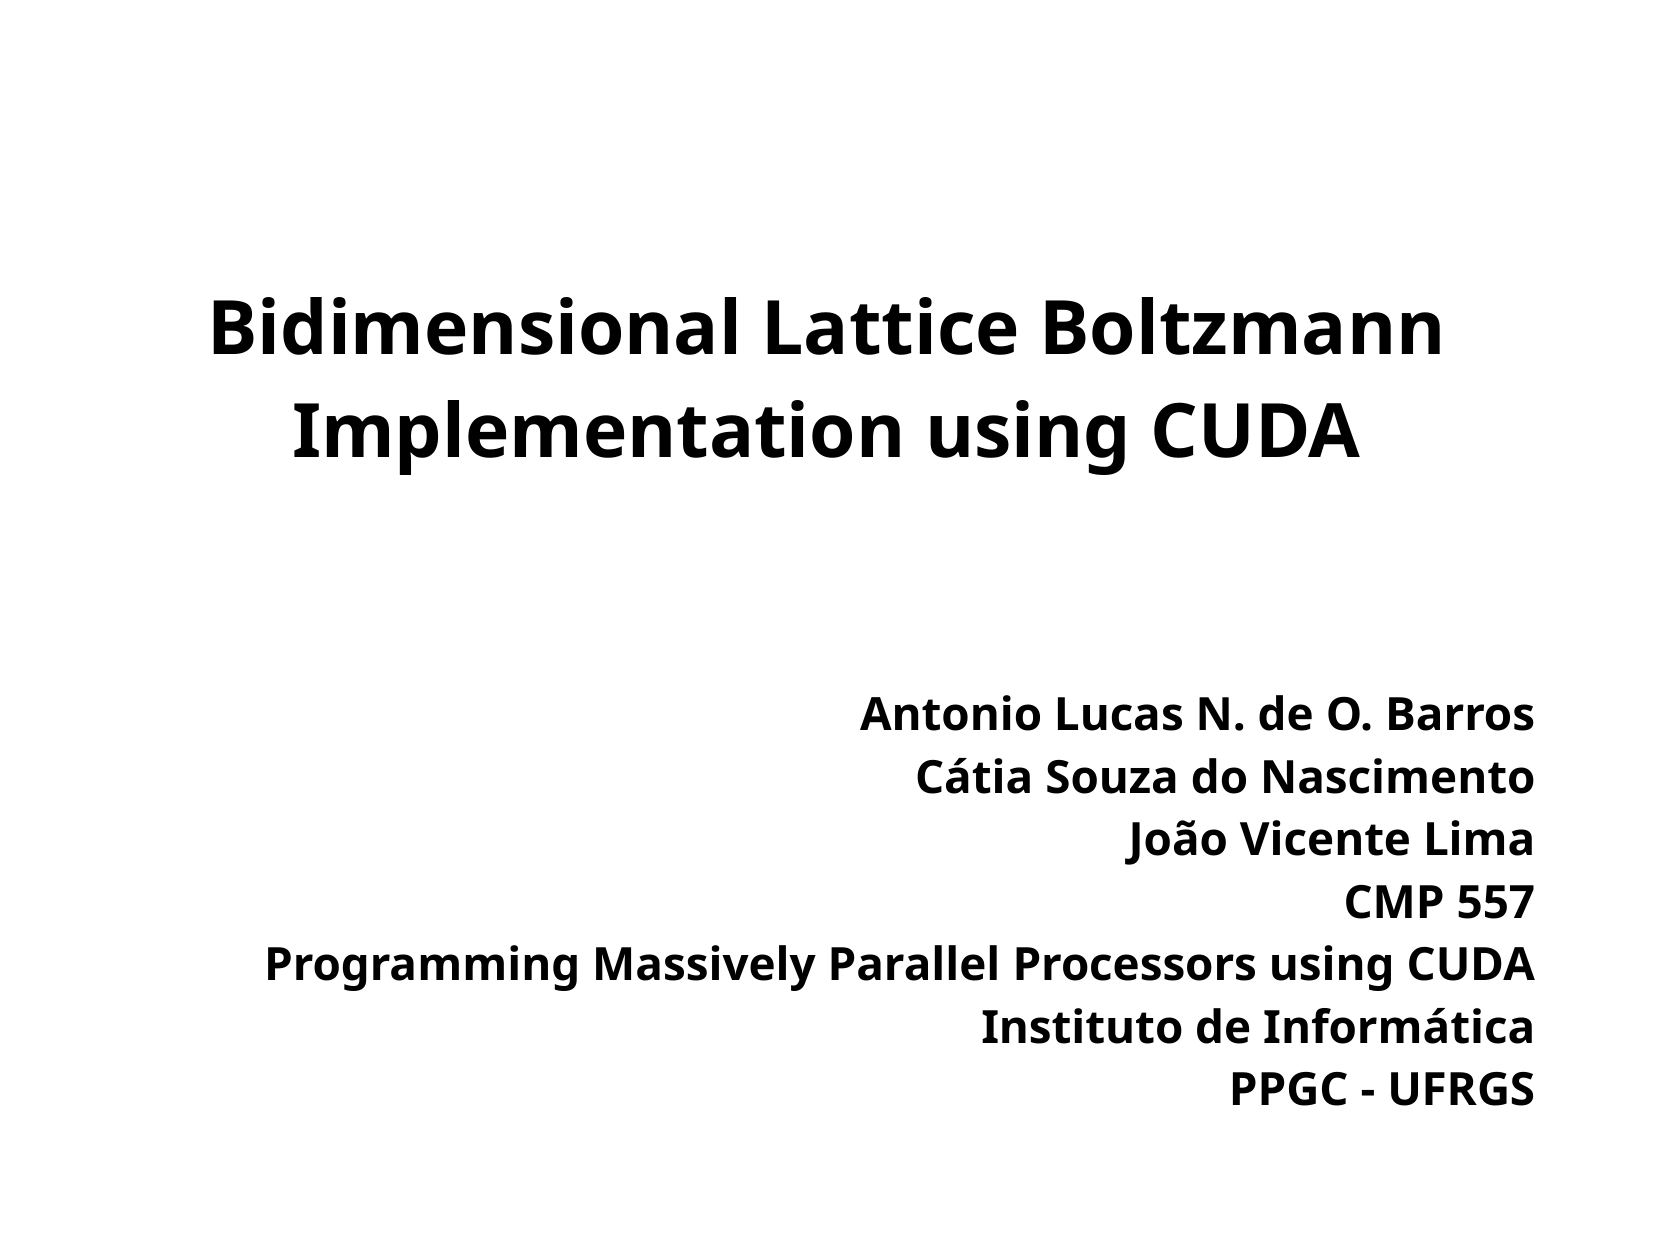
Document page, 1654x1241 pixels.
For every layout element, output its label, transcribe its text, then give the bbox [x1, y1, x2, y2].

subtitle Bidimensional Lattice Boltzmann Implementation using CUDA [82, 118, 1571, 739]
text_box Antonio Lucas N. de O. Barros Cátia Souza do Nascimento João Vicente Lima CMP 557 Programming Massively Parallel Processors using CUDA Instituto de Informática PPGC - UFRGS [47, 677, 1536, 1124]
